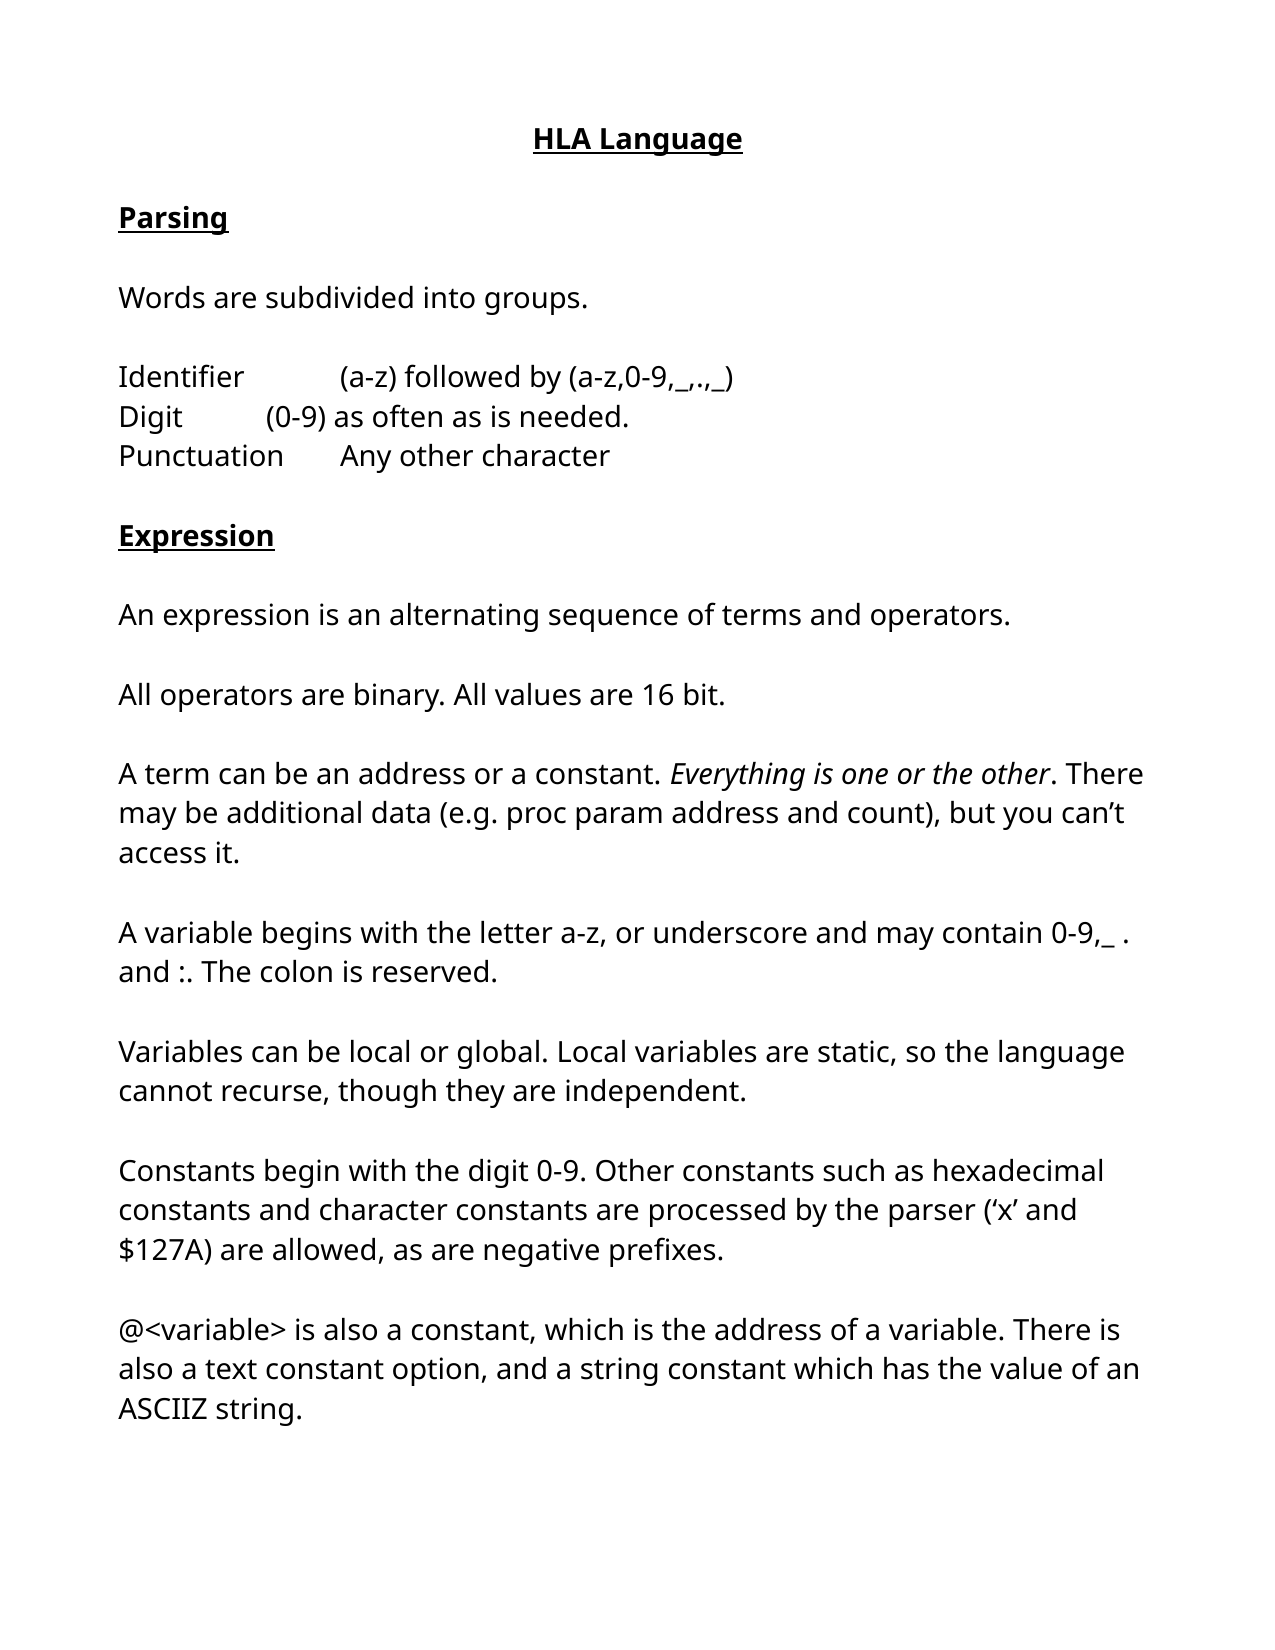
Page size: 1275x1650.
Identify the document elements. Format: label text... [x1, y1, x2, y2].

text Variables can be local or global. Local variables are static, so the language cannot recurse, though they are independent. [118, 1031, 1157, 1110]
text Words are subdivided into groups. [118, 277, 1157, 317]
text An expression is an alternating sequence of terms and operators. [118, 594, 1157, 634]
text HLA Language [118, 118, 1157, 158]
text A variable begins with the letter a-z, or underscore and may contain 0-9,_ . and :. The colon is reserved. [118, 912, 1157, 991]
text Constants begin with the digit 0-9. Other constants such as hexadecimal constants and character constants are processed by the parser (‘x’ and $127A) are allowed, as are negative prefixes. [118, 1150, 1157, 1269]
text Expression [118, 515, 1157, 555]
text A term can be an address or a constant. Everything is one or the other. There may be additional data (e.g. proc param address and count), but you can’t access it. [118, 753, 1157, 872]
text @<variable> is also a constant, which is the address of a variable. There is also a text constant option, and a string constant which has the value of an ASCIIZ string. [118, 1309, 1157, 1428]
text Punctuation Any other character [118, 436, 1157, 475]
text Identifier (a-z) followed by (a-z,0-9,_,.,_) [118, 356, 1157, 396]
text Parsing [118, 197, 1157, 237]
text Digit (0-9) as often as is needed. [118, 396, 1157, 436]
text All operators are binary. All values are 16 bit. [118, 674, 1157, 713]
